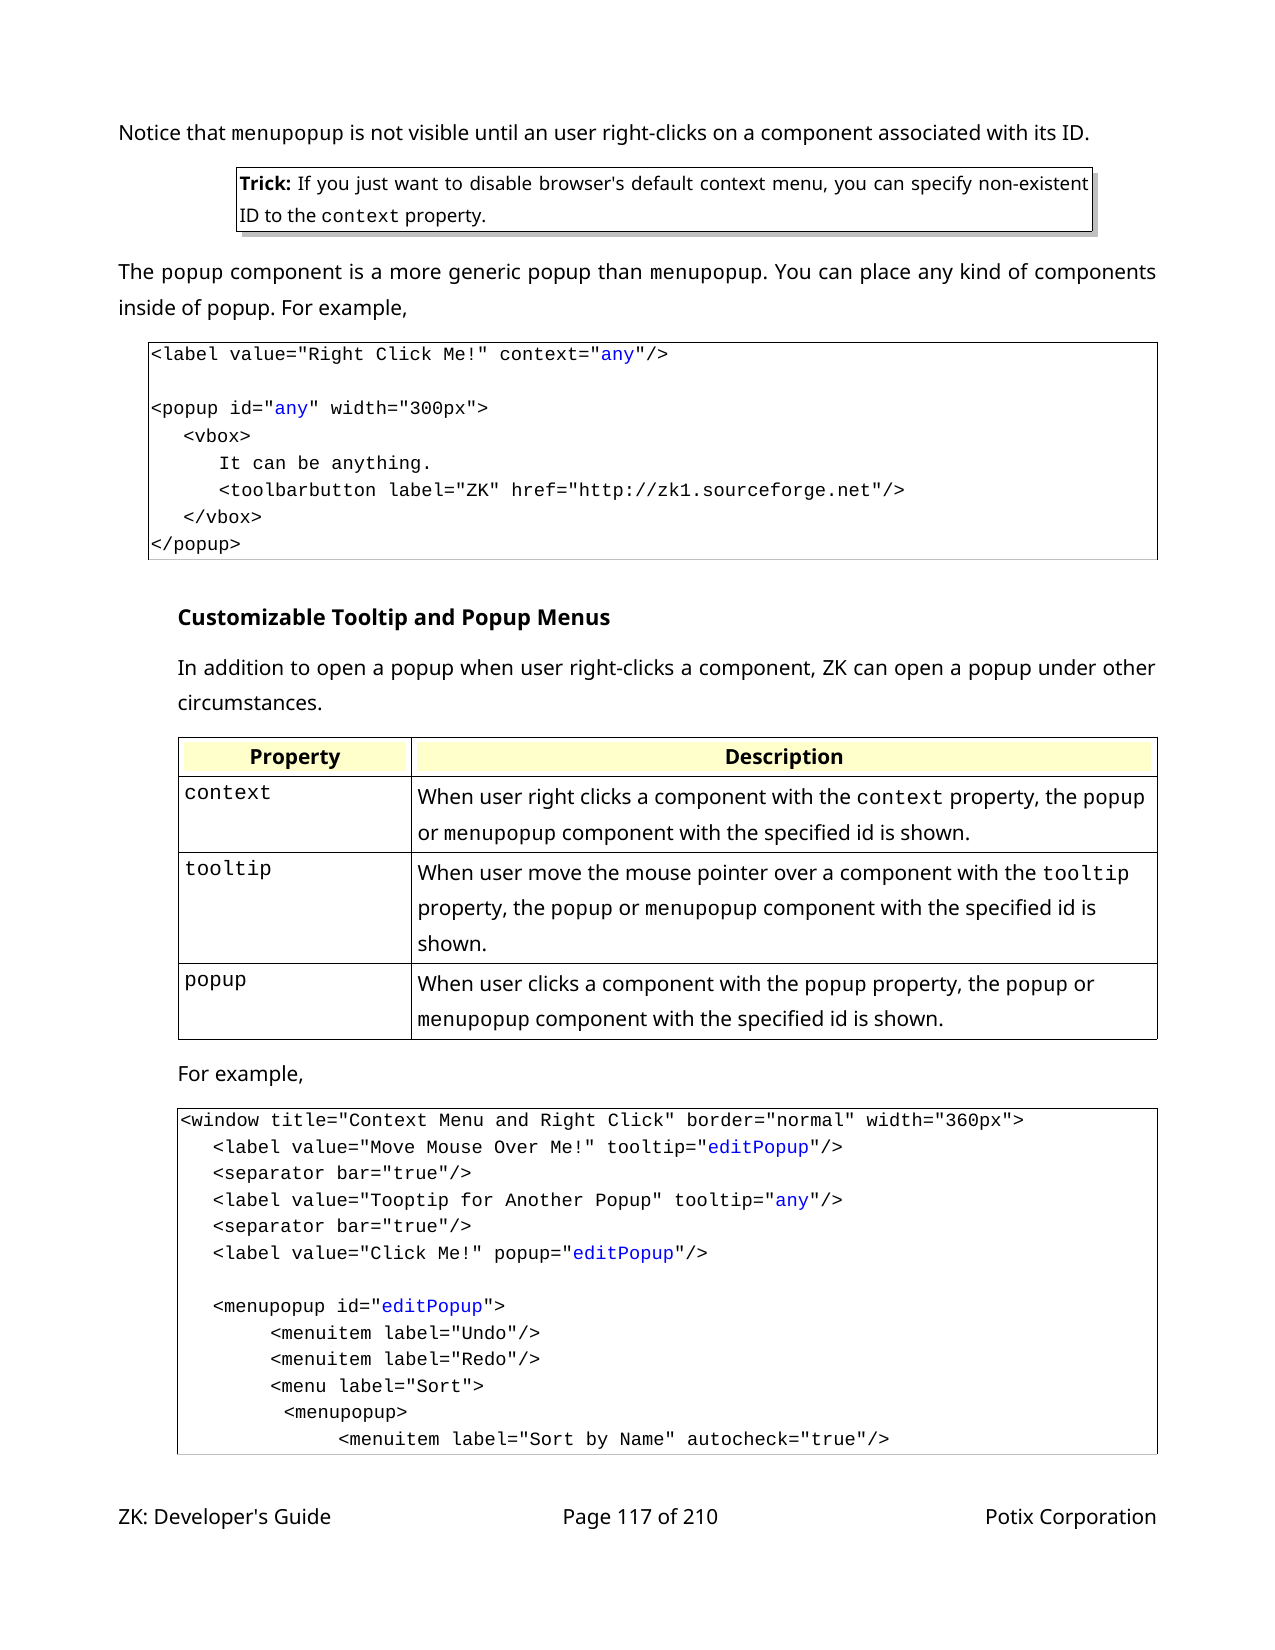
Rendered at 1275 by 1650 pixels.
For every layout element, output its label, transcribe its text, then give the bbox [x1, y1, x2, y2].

text </popup> [149, 532, 1157, 559]
table_cell When user move the mouse pointer over a component with the tooltip property, the popup or menupopup component with the specified id is shown. [412, 853, 1157, 963]
text Notice that menupopup is not visible until an user right-clicks on a component associated with its ID. [118, 118, 1157, 147]
subtitle Customizable Tooltip and Popup Menus [177, 602, 1157, 632]
text <label value="Right Click Me!" context="any"/> [149, 343, 1157, 366]
table_cell popup [179, 964, 411, 1039]
table_cell context [179, 777, 411, 852]
table_cell tooltip [179, 853, 411, 963]
text In addition to open a popup when user right-clicks a component, ZK can open a popup under other circumstances. [177, 653, 1157, 716]
text It can be anything. [149, 451, 1157, 475]
text For example, [177, 1059, 1157, 1087]
text <toolbarbutton label="ZK" href="http://zk1.sourceforge.net"/> [149, 478, 1157, 502]
table_header Property [179, 738, 411, 776]
table_header Description [412, 738, 1157, 776]
text Trick: If you just want to disable browser's default context menu, you can specify non-existent ID to the context property. [237, 168, 1092, 231]
text <vbox> [149, 423, 1157, 448]
text The popup component is a more generic popup than menupopup. You can place any kind of components inside of popup. For example, [118, 257, 1157, 321]
text <window title="Context Menu and Right Click" border="normal" width="360px"> <label value="Move Mouse Over Me!" tooltip="editPopup"/> <separator bar="true"/> <label value="Tooptip for Another Popup" tooltip="any"/> <separator bar="true"/> <label value="Click Me!" popup="editPopup"/> <menupopup id="editPopup"> <menuitem label="Undo"/> <menuitem label="Redo"/> <menu label="Sort"> <menupopup> <menuitem label="Sort by Name" autocheck="true"/> [178, 1109, 1157, 1454]
table_cell When user clicks a component with the popup property, the popup or menupopup component with the specified id is shown. [412, 964, 1157, 1039]
table_cell When user right clicks a component with the context property, the popup or menupopup component with the specified id is shown. [412, 777, 1157, 852]
text </vbox> [149, 505, 1157, 529]
text <popup id="any" width="300px"> [149, 396, 1157, 421]
